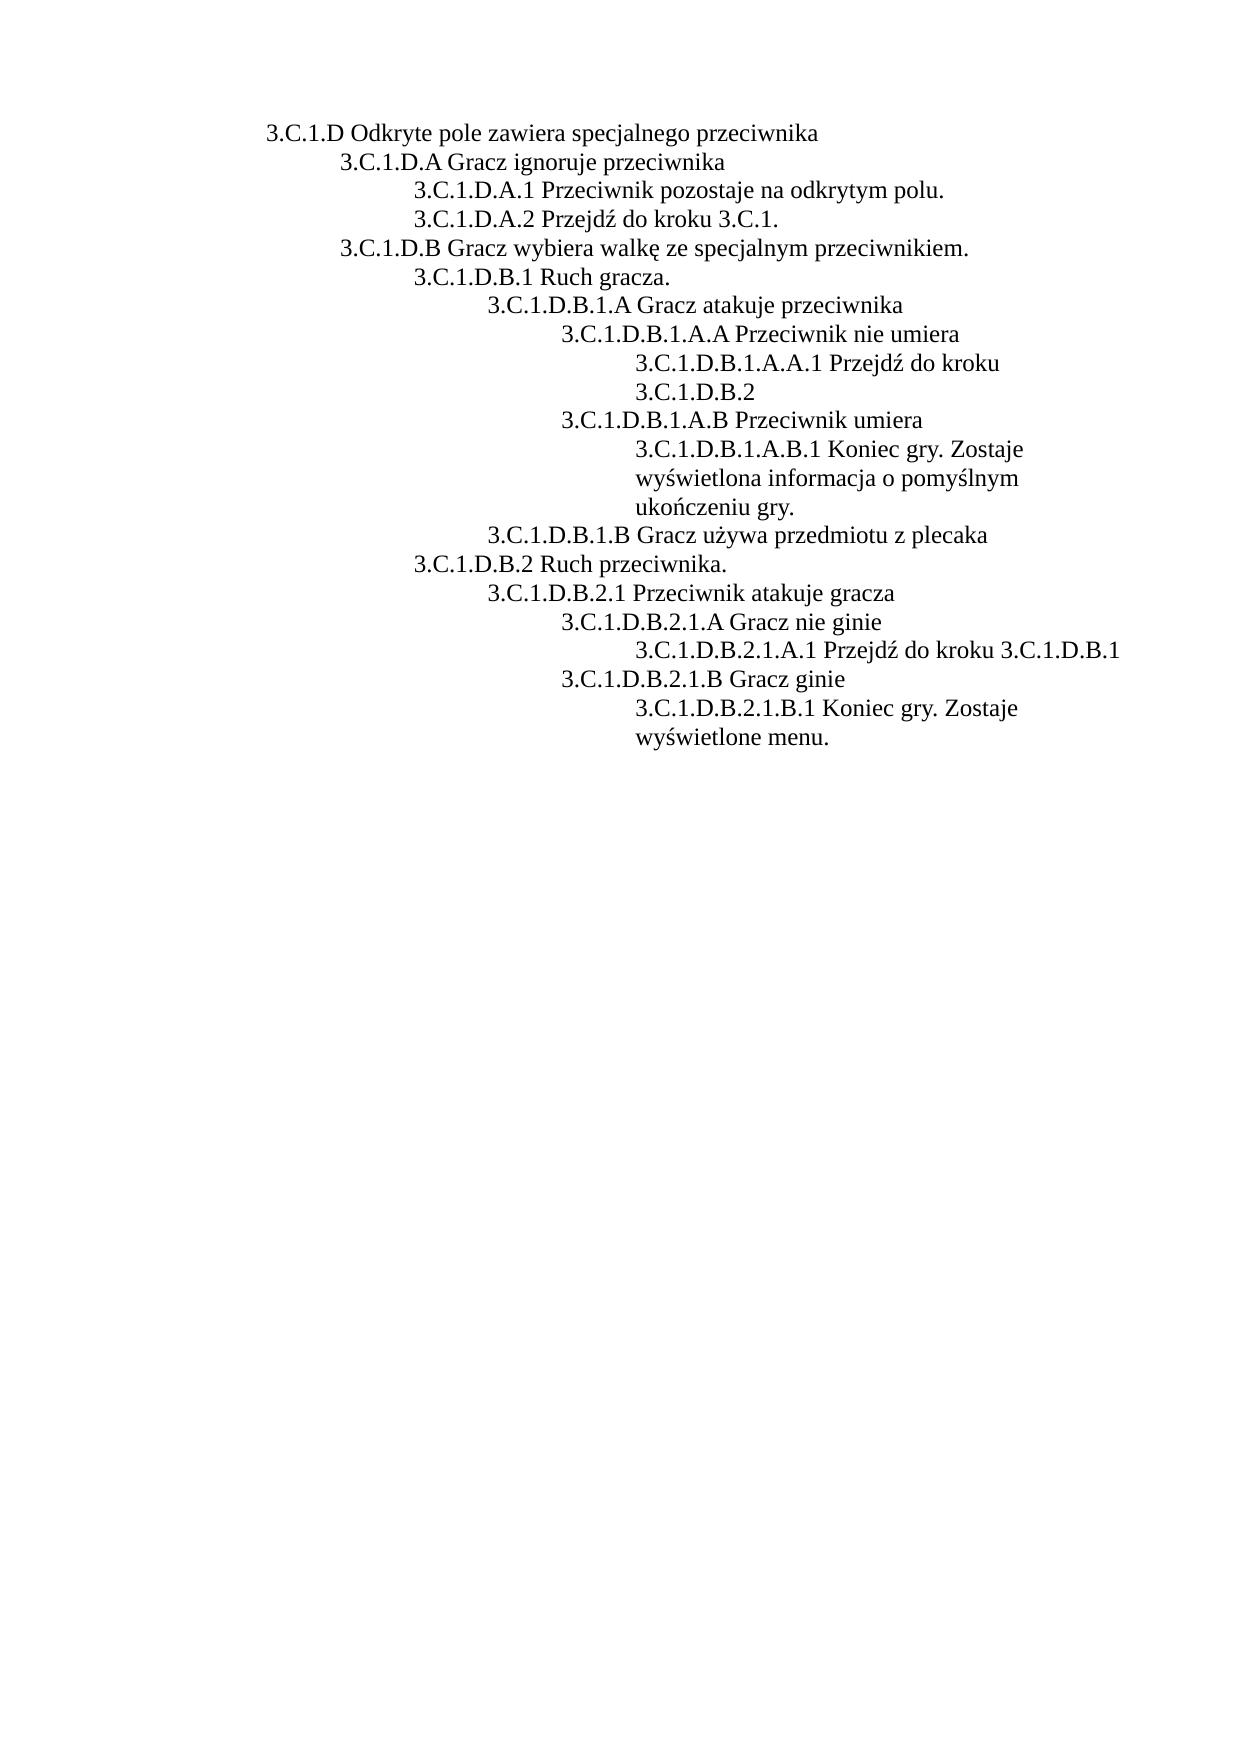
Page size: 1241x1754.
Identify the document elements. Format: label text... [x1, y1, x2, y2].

text 3.C.1.D.B Gracz wybiera walkę ze specjalnym przeciwnikiem. [118, 233, 1122, 262]
text 3.C.1.D.B.2.1.A Gracz nie ginie [118, 607, 1122, 636]
text 3.C.1.D.B.1.A.A.1 Przejdź do kroku 3.C.1.D.B.2 [118, 348, 1122, 406]
text 3.C.1.D.B.2.1.B.1 Koniec gry. Zostaje wyświetlone menu. [118, 693, 1122, 751]
text 3.C.1.D.B.1.A.A Przeciwnik nie umiera [118, 319, 1122, 348]
text 3.C.1.D.B.2.1 Przeciwnik atakuje gracza [118, 578, 1122, 607]
text 3.C.1.D.B.1.A Gracz atakuje przeciwnika [118, 291, 1122, 319]
text 3.C.1.D.B.1.A.B Przeciwnik umiera [118, 406, 1122, 434]
text 3.C.1.D.B.1.A.B.1 Koniec gry. Zostaje wyświetlona informacja o pomyślnym ukończeniu gry. [118, 434, 1122, 521]
text 3.C.1.D.A Gracz ignoruje przeciwnika [118, 147, 1122, 176]
text 3.C.1.D.A.1 Przeciwnik pozostaje na odkrytym polu. [118, 176, 1122, 204]
text 3.C.1.D.B.2 Ruch przeciwnika. [118, 549, 1122, 578]
text 3.C.1.D Odkryte pole zawiera specjalnego przeciwnika [118, 118, 1122, 147]
text 3.C.1.D.A.2 Przejdź do kroku 3.C.1. [118, 204, 1122, 233]
text 3.C.1.D.B.2.1.A.1 Przejdź do kroku 3.C.1.D.B.1 [118, 636, 1122, 664]
text 3.C.1.D.B.2.1.B Gracz ginie [118, 664, 1122, 693]
text 3.C.1.D.B.1.B Gracz używa przedmiotu z plecaka [118, 521, 1122, 549]
text 3.C.1.D.B.1 Ruch gracza. [118, 262, 1122, 291]
